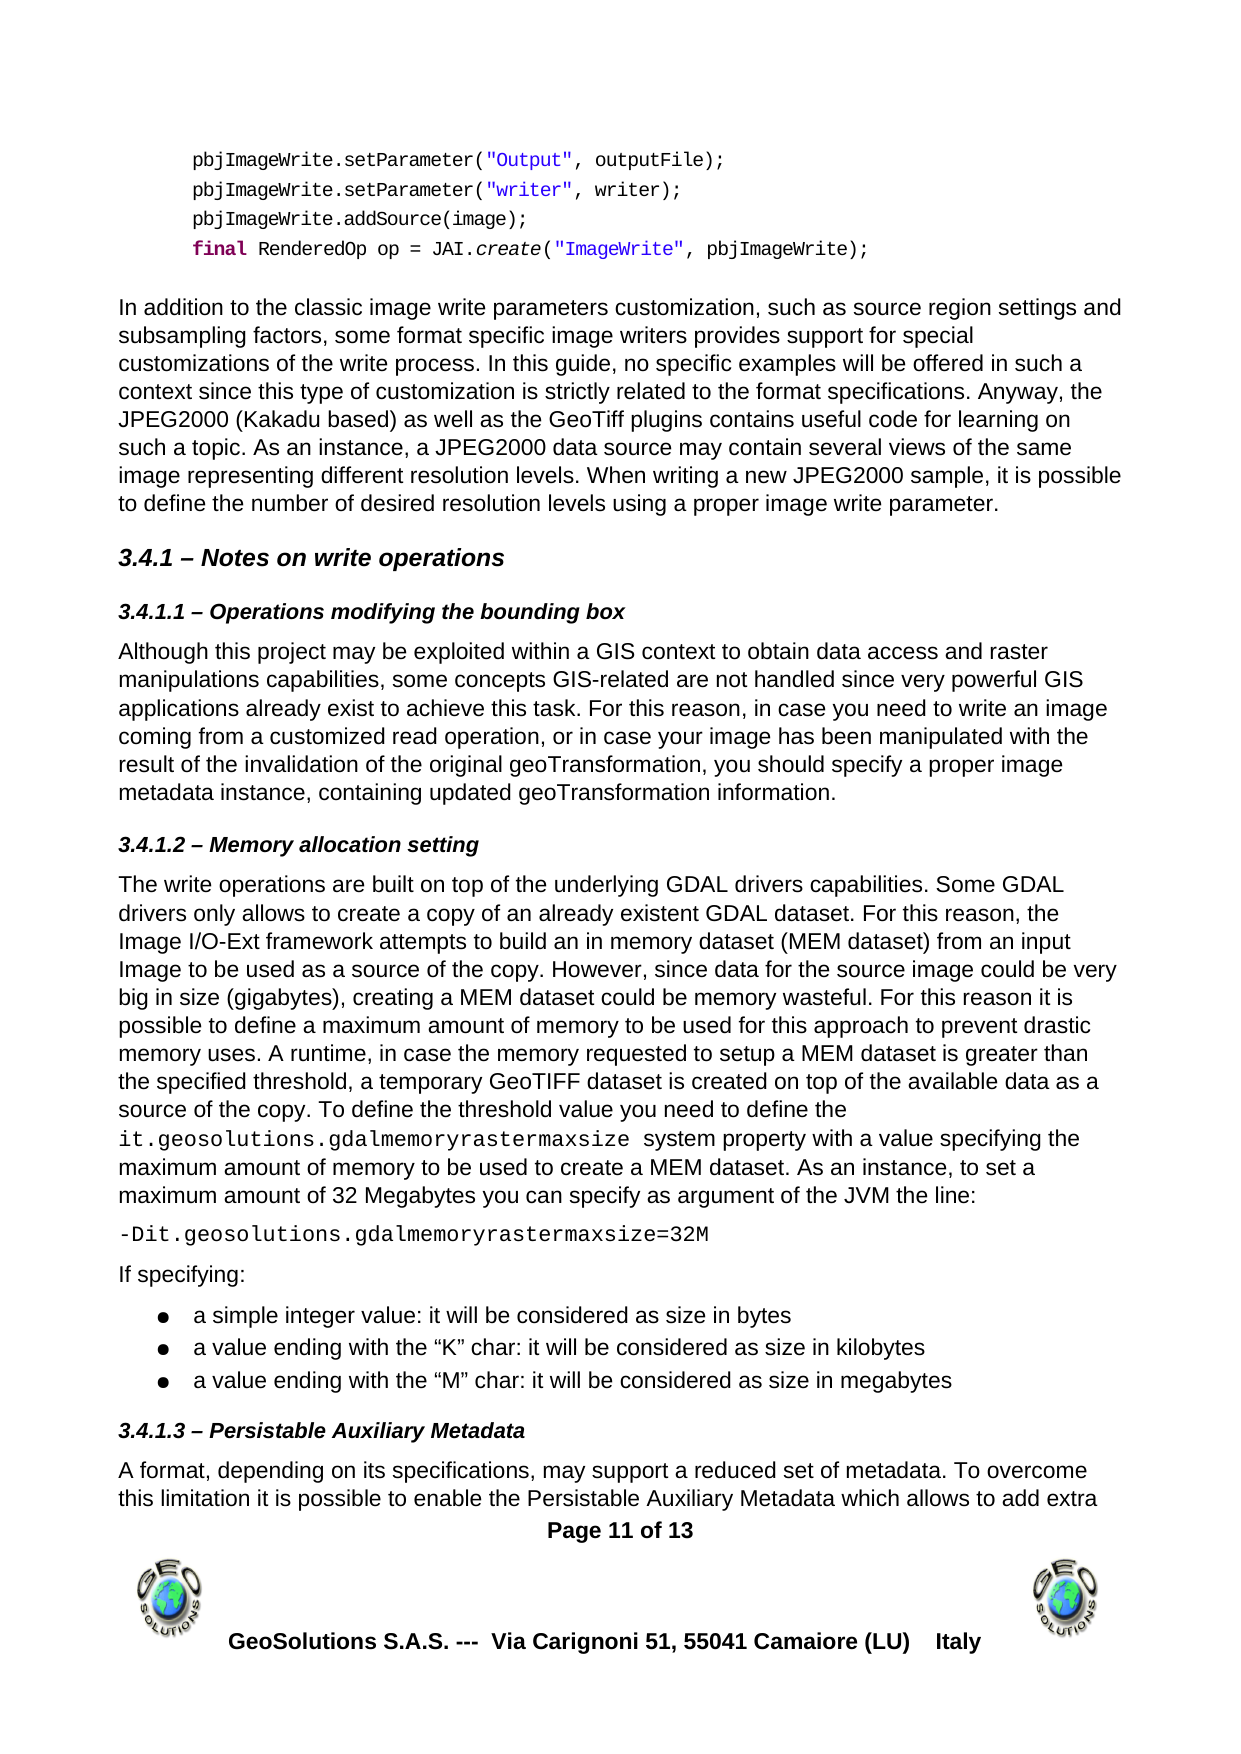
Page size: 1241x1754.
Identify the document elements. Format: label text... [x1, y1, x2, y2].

list a value ending with the “K” char: it will be considered as size in kilobytes [156, 1334, 1122, 1361]
text If specifying: [118, 1262, 1122, 1288]
subtitle 3.4.1.2 – Memory allocation setting [118, 833, 1122, 857]
text The write operations are built on top of the underlying GDAL drivers capabilities. Some GDAL drivers only allows to create a copy of an already existent GDAL dataset. For this reason, the Image I/O-Ext framework attempts to build an in memory dataset (MEM dataset) from an input Image to be used as a source of the copy. However, since data for the source image could be very big in size (gigabytes), creating a MEM dataset could be memory wasteful. For this reason it is possible to define a maximum amount of memory to be used for this approach to prevent drastic memory uses. A runtime, in case the memory requested to setup a MEM dataset is greater than the specified threshold, a temporary GeoTIFF dataset is created on top of the available data as a source of the copy. To define the threshold value you need to define the it.geosolutions.gdalmemoryrastermaxsize system property with a value specifying the maximum amount of memory to be used to create a MEM dataset. As an instance, to set a maximum amount of 32 Megabytes you can specify as argument of the JVM the line: [118, 872, 1122, 1209]
text pbjImageWrite.addSource(image); [118, 207, 1122, 230]
text A format, depending on its specifications, may support a reduced set of metadata. To overcome this limitation it is possible to enable the Persistable Auxiliary Metadata which allows to add extra [118, 1458, 1122, 1512]
subtitle 3.4.1.1 – Operations modifying the bounding box [118, 600, 1122, 624]
subtitle 3.4.1 – Notes on write operations [118, 544, 1122, 572]
text Although this project may be exploited within a GIS context to obtain data access and raster manipulations capabilities, some concepts GIS-related are not handled since very powerful GIS applications already exist to achieve this task. For this reason, in case you need to write an image coming from a customized read operation, or in case your image has been manipulated with the result of the invalidation of the original geoTransformation, you should specify a proper image metadata instance, containing updated geoTransformation information. [118, 639, 1122, 805]
list a value ending with the “M” char: it will be considered as size in megabytes [156, 1367, 1122, 1393]
text pbjImageWrite.setParameter("Output", outputFile); [118, 148, 1122, 171]
text -Dit.geosolutions.gdalmemoryrastermaxsize=32M [118, 1223, 1122, 1248]
subtitle 3.4.1.3 – Persistable Auxiliary Metadata [118, 1418, 1122, 1443]
text final RenderedOp op = JAI.create("ImageWrite", pbjImageWrite); [118, 236, 1122, 260]
list a simple integer value: it will be considered as size in bytes [156, 1302, 1122, 1328]
picture [1030, 1552, 1101, 1641]
picture [134, 1552, 205, 1641]
text pbjImageWrite.setParameter("writer", writer); [118, 177, 1122, 201]
text In addition to the classic image write parameters customization, such as source region settings and subsampling factors, some format specific image writers provides support for special customizations of the write process. In this guide, no specific examples will be offered in such a context since this type of customization is strictly related to the format specifications. Anyway, the JPEG2000 (Kakadu based) as well as the GeoTiff plugins contains useful code for learning on such a topic. As an instance, a JPEG2000 data source may contain several views of the same image representing different resolution levels. When writing a new JPEG2000 sample, it is possible to define the number of desired resolution levels using a proper image write parameter. [118, 294, 1122, 517]
